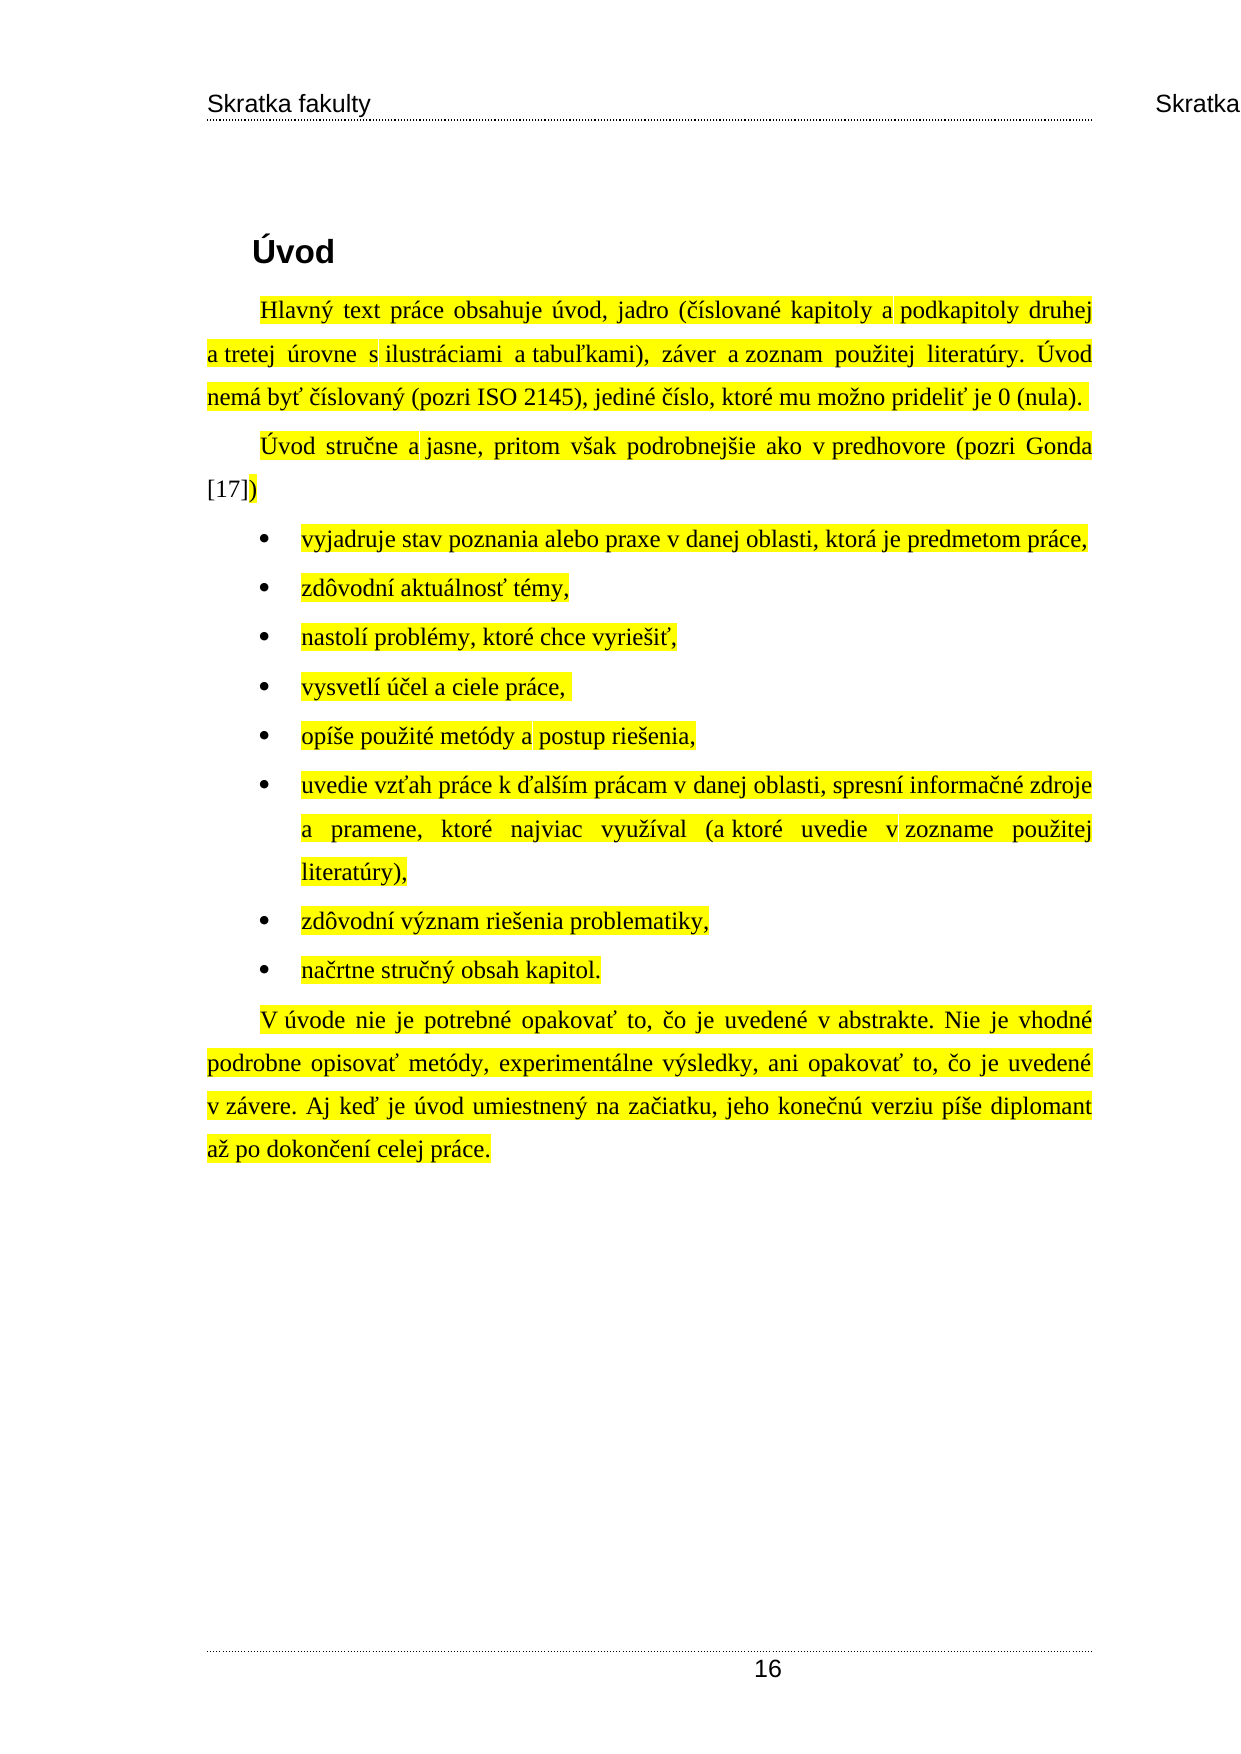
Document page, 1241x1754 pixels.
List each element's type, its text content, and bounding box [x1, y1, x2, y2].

list opíše použité metódy a postup riešenia, [260, 721, 1092, 750]
list uvedie vzťah práce k ďalším prácam v danej oblasti, spresní informačné zdroje a pramene, ktoré najviac využíval (a ktoré uvedie v zozname použitej literatúry), [260, 771, 1092, 886]
text V úvode nie je potrebné opakovať to, čo je uvedené v abstrakte. Nie je vhodné podrobne opisovať metódy, experimentálne výsledky, ani opakovať to, čo je uvedené v závere. Aj keď je úvod umiestnený na začiatku, jeho konečnú verziu píše diplomant až po dokončení celej práce. [207, 1005, 1092, 1163]
list nastolí problémy, ktoré chce vyriešiť, [260, 622, 1092, 651]
list vyjadruje stav poznania alebo praxe v danej oblasti, ktorá je predmetom práce, [260, 524, 1092, 552]
list vysvetlí účel a ciele práce, [260, 672, 1092, 701]
list zdôvodní význam riešenia problematiky, [260, 906, 1092, 935]
list zdôvodní aktuálnosť témy, [260, 573, 1092, 602]
text Hlavný text práce obsahuje úvod, jadro (číslované kapitoly a podkapitoly druhej a tretej úrovne s ilustráciami a tabuľkami), záver a zoznam použitej literatúry. Úvod nemá byť číslovaný (pozri ISO 2145), jediné číslo, ktoré mu možno prideliť je 0 (nula). [207, 296, 1092, 411]
list Úvod [207, 232, 1092, 270]
text Úvod stručne a jasne, pritom však podrobnejšie ako v predhovore (pozri Gonda [17]) [207, 431, 1092, 503]
list načrtne stručný obsah kapitol. [260, 956, 1092, 984]
